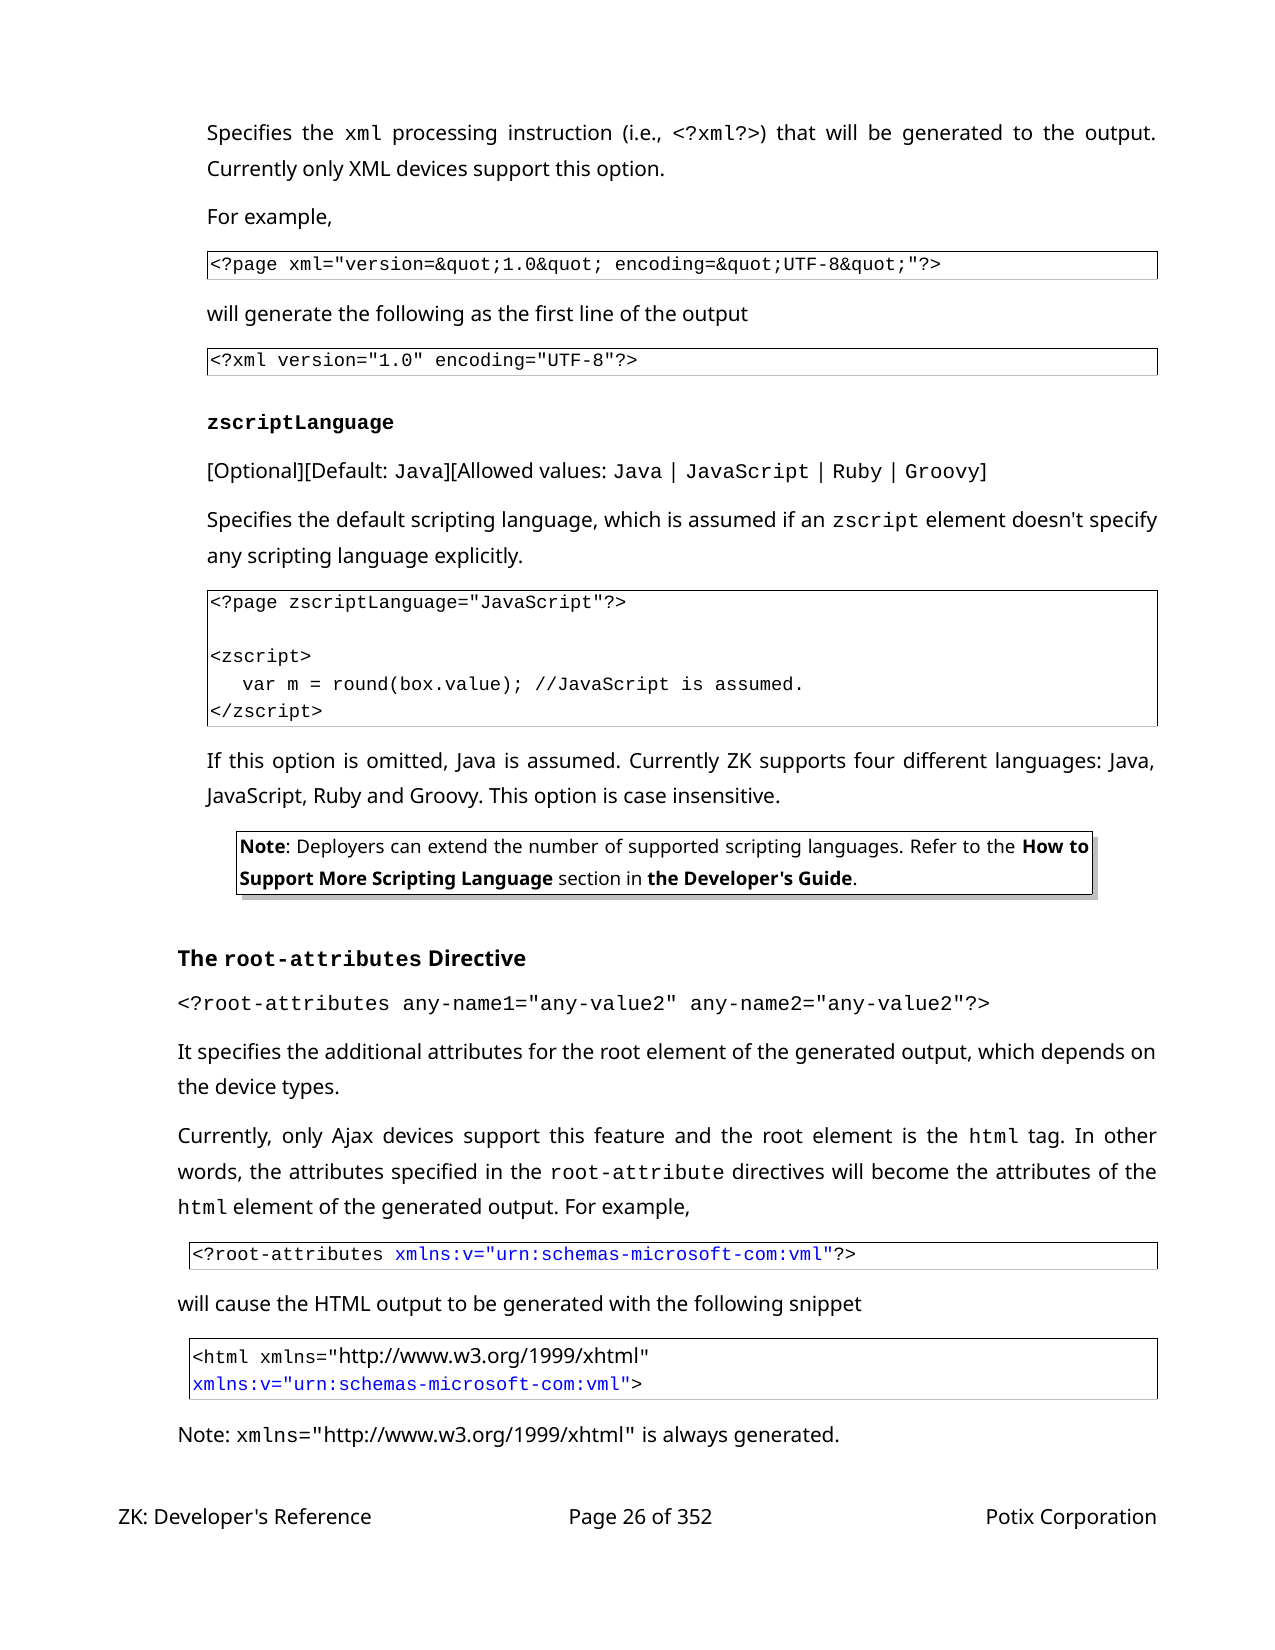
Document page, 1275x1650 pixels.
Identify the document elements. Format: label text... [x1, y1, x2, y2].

text [Optional][Default: Java][Allowed values: Java | JavaScript | Ruby | Groovy] [207, 456, 1157, 485]
text It specifies the additional attributes for the root element of the generated output, which depends on the device types. [177, 1037, 1157, 1101]
text will generate the following as the first line of the output [207, 299, 1157, 327]
text </zscript> [208, 698, 1157, 726]
text For example, [207, 202, 1157, 231]
subtitle The root-attributes Directive [177, 942, 1157, 972]
text will cause the HTML output to be generated with the following snippet [177, 1289, 1157, 1318]
text <?root-attributes xmlns:v="urn:schemas-microsoft-com:vml"?> [190, 1243, 1157, 1269]
text <?xml version="1.0" encoding="UTF-8"?> [208, 349, 1157, 375]
text If this option is omitted, Java is assumed. Currently ZK supports four different languages: Java, JavaScript, Ruby and Groovy. This option is case insensitive. [207, 746, 1157, 810]
text <html xmlns="http://www.w3.org/1999/xhtml" xmlns:v="urn:schemas-microsoft-com:vml"> [190, 1339, 1157, 1399]
text Specifies the default scripting language, which is assumed if an zscript element doesn't specify any scripting language explicitly. [207, 505, 1157, 569]
text Note: xmlns="http://www.w3.org/1999/xhtml" is always generated. [177, 1420, 1157, 1448]
text <?root-attributes any-name1="any-value2" any-name2="any-value2"?> [177, 993, 1157, 1017]
text <?page xml="version=&quot;1.0&quot; encoding=&quot;UTF-8&quot;"?> [208, 252, 1157, 279]
text Note: Deployers can extend the number of supported scripting languages. Refer to the How to Support More Scripting Language section in the Developer's Guide. [237, 832, 1092, 894]
text Currently, only Ajax devices support this feature and the root element is the html tag. In other words, the attributes specified in the root-attribute directives will become the attributes of the html element of the generated output. For example, [177, 1121, 1157, 1221]
text <zscript> [208, 644, 1157, 668]
text var m = round(box.value); //JavaScript is assumed. [208, 671, 1157, 696]
text <?page zscriptLanguage="JavaScript"?> [208, 591, 1157, 614]
subtitle zscriptLanguage [207, 412, 1157, 436]
text Specifies the xml processing instruction (i.e., <?xml?>) that will be generated to the output. Currently only XML devices support this option. [207, 118, 1157, 182]
